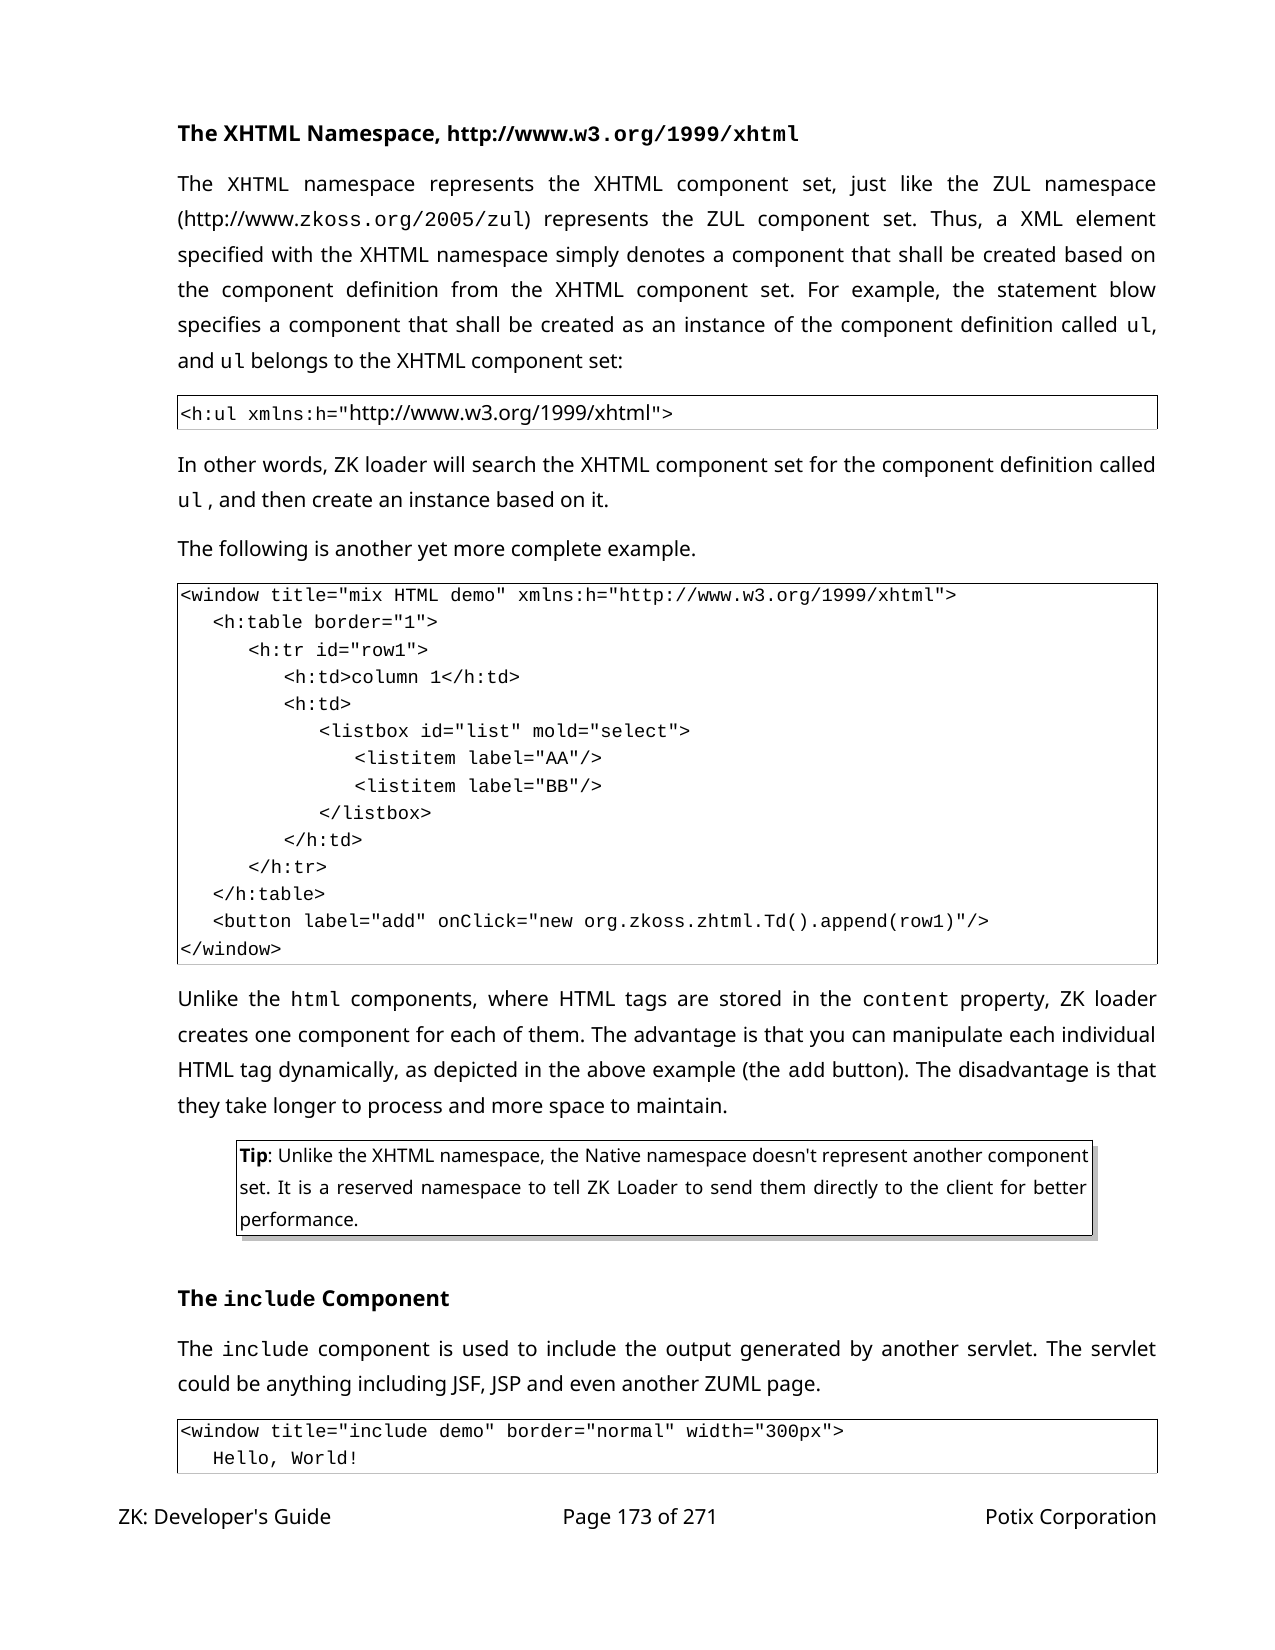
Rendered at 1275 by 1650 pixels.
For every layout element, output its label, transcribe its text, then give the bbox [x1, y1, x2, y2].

text Tip: Unlike the XHTML namespace, the Native namespace doesn't represent another component set. It is a reserved namespace to tell ZK Loader to send them directly to the client for better performance. [237, 1141, 1092, 1235]
text The XHTML namespace represents the XHTML component set, just like the ZUL namespace (http://www.zkoss.org/2005/zul) represents the ZUL component set. Thus, a XML element specified with the XHTML namespace simply denotes a component that shall be created based on the component definition from the XHTML component set. For example, the statement blow specifies a component that shall be created as an instance of the component definition called ul, and ul belongs to the XHTML component set: [177, 169, 1157, 374]
text <listbox id="list" mold="select"> [178, 719, 1157, 743]
text Hello, World! [178, 1446, 1157, 1473]
text <listitem label="AA"/> [178, 746, 1157, 771]
text <listitem label="BB"/> [178, 773, 1157, 798]
text <button label="add" onClick="new org.zkoss.zhtml.Td().append(row1)"/> [178, 909, 1157, 934]
text </h:table> [178, 882, 1157, 906]
text </h:tr> [178, 855, 1157, 879]
subtitle The XHTML Namespace, http://www.w3.org/1999/xhtml [177, 118, 1157, 148]
text <h:table border="1"> [178, 610, 1157, 634]
text In other words, ZK loader will search the XHTML component set for the component definition called ul , and then create an instance based on it. [177, 450, 1157, 514]
text <window title="include demo" border="normal" width="300px"> [178, 1420, 1157, 1443]
text <h:td> [178, 692, 1157, 716]
subtitle The include Component [177, 1283, 1157, 1313]
text <h:tr id="row1"> [178, 637, 1157, 662]
text <window title="mix HTML demo" xmlns:h="http://www.w3.org/1999/xhtml"> [178, 584, 1157, 607]
text </window> [178, 937, 1157, 964]
text </listbox> [178, 801, 1157, 825]
text The following is another yet more complete example. [177, 534, 1157, 562]
text Unlike the html components, where HTML tags are stored in the content property, ZK loader creates one component for each of them. The advantage is that you can manipulate each individual HTML tag dynamically, as depicted in the above example (the add button). The disadvantage is that they take longer to process and more space to maintain. [177, 984, 1157, 1119]
text <h:td>column 1</h:td> [178, 665, 1157, 689]
text </h:td> [178, 828, 1157, 852]
text <h:ul xmlns:h="http://www.w3.org/1999/xhtml"> [178, 396, 1157, 429]
text The include component is used to include the output generated by another servlet. The servlet could be anything including JSF, JSP and even another ZUML page. [177, 1334, 1157, 1398]
